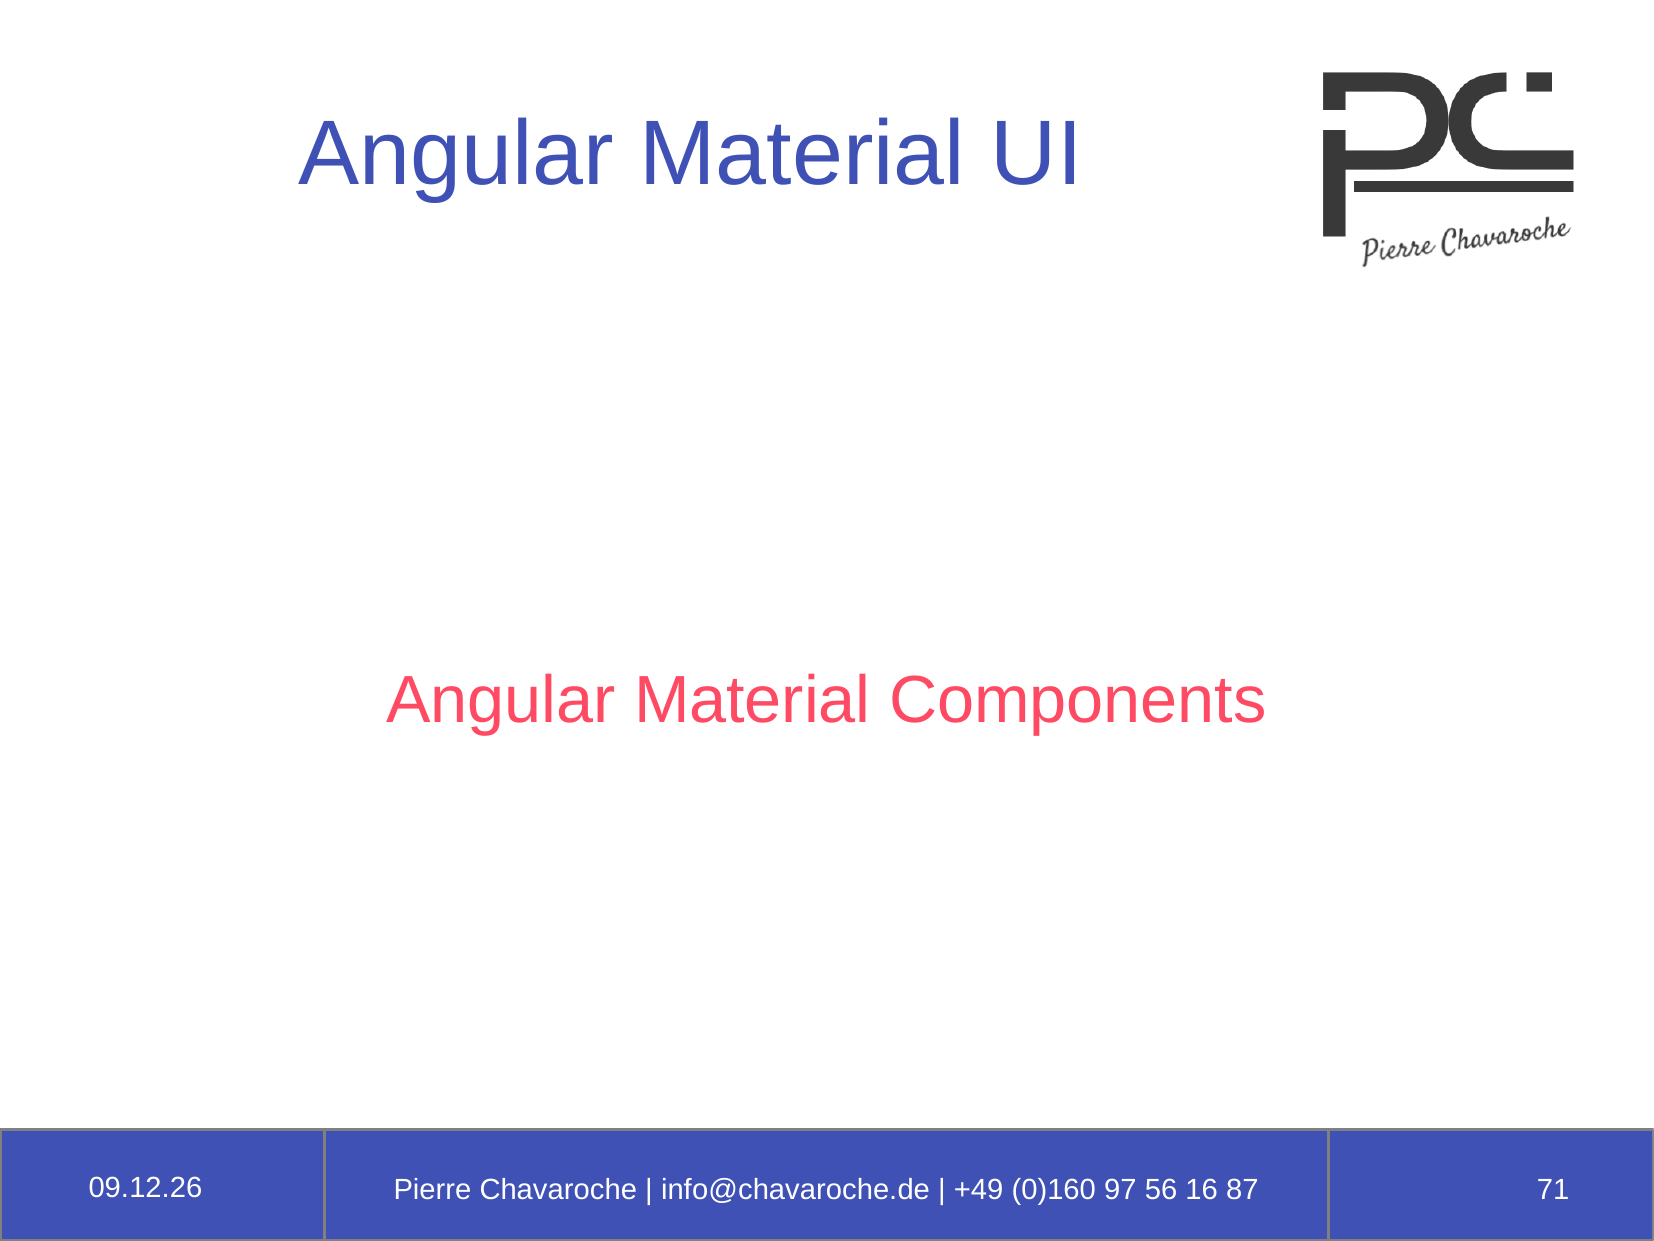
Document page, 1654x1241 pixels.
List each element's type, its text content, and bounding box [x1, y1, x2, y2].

subtitle Angular Material Components [82, 290, 1571, 1109]
picture [1307, 29, 1589, 311]
title Angular Material UI [82, 49, 1300, 257]
